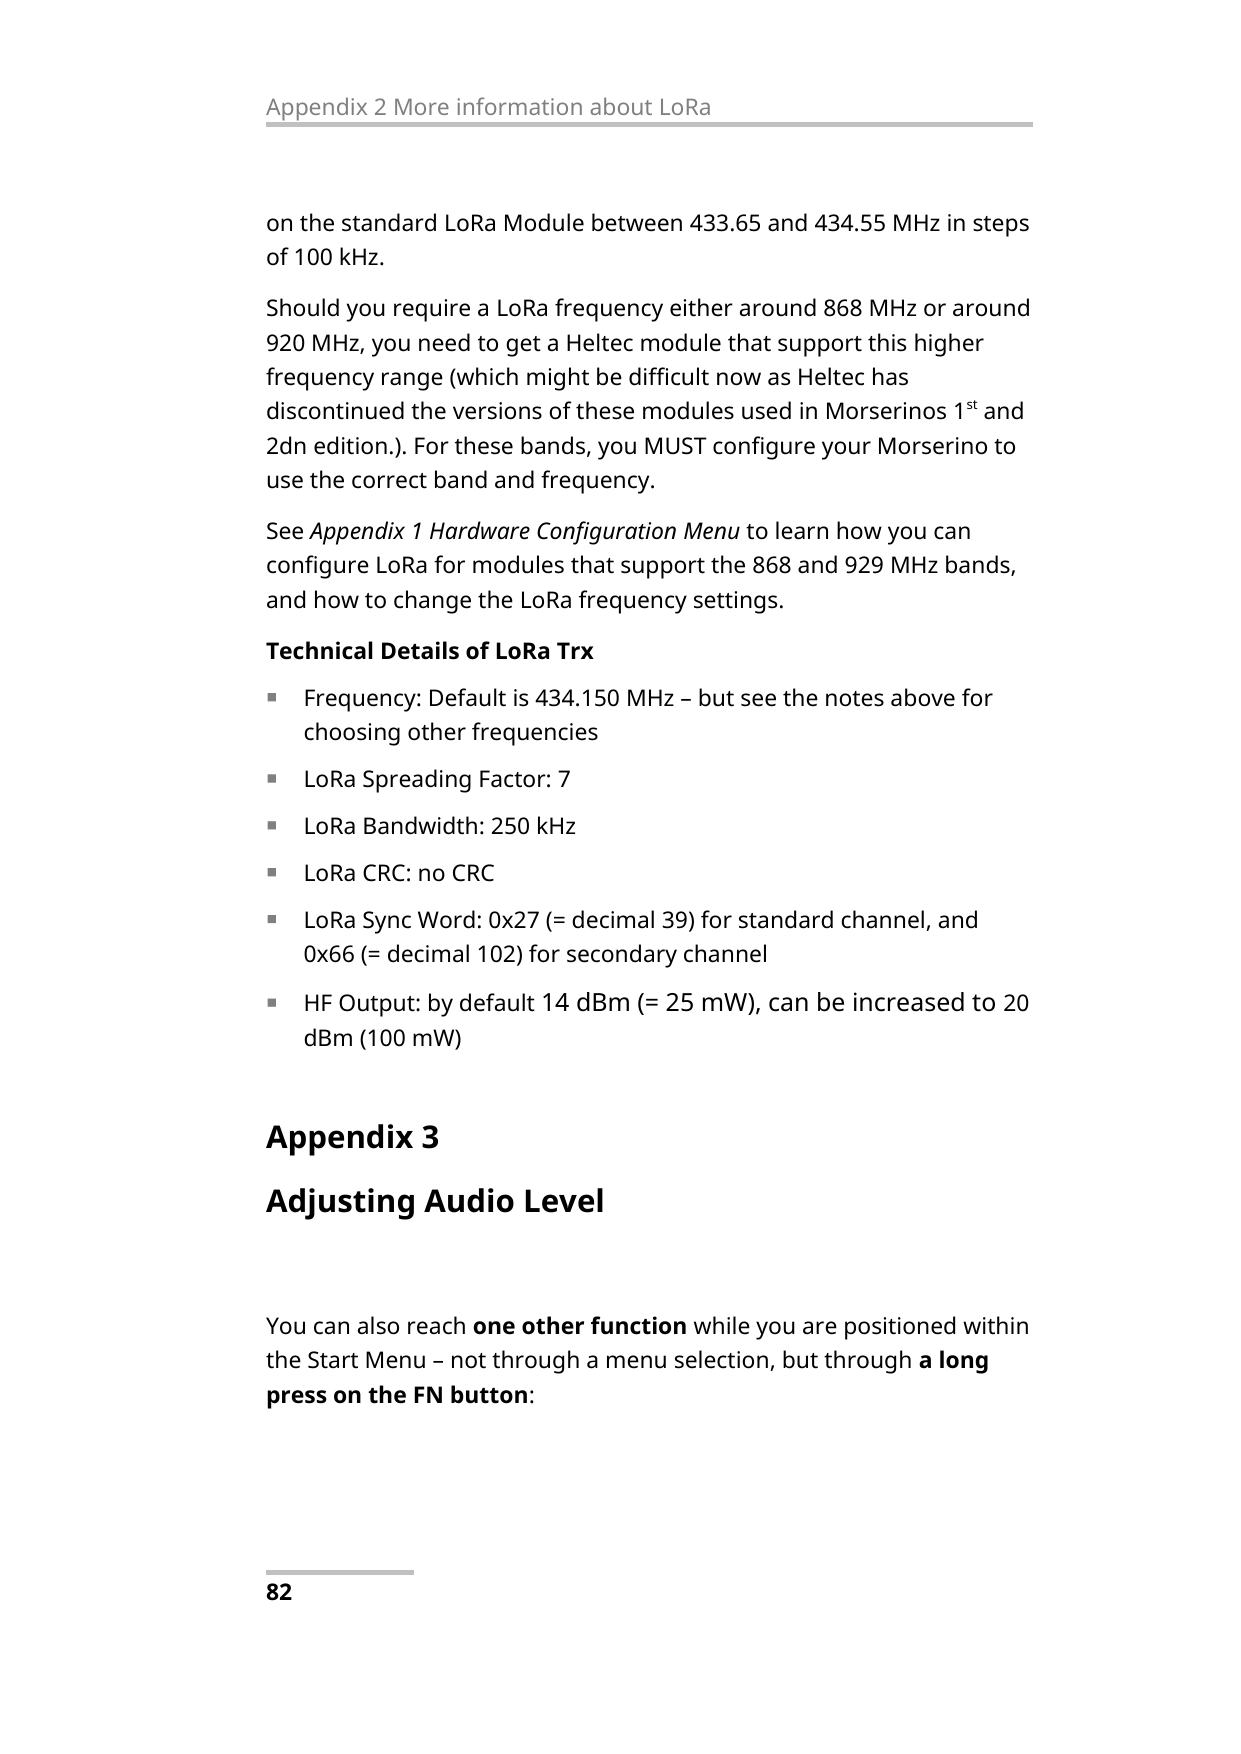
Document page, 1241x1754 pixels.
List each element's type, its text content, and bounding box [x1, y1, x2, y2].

text See Appendix 1 Hardware Configuration Menu to learn how you can configure LoRa for modules that support the 868 and 929 MHz bands, and how to change the LoRa frequency settings. [266, 515, 1033, 615]
list LoRa Spreading Factor: 7 [266, 763, 1033, 794]
text You can also reach one other function while you are positioned within the Start Menu – not through a menu selection, but through a long press on the FN button: [266, 1310, 1033, 1410]
list HF Output: by default 14 dBm (= 25 mW), can be increased to 20 dBm (100 mW) [266, 985, 1033, 1053]
text Technical Details of LoRa Trx [266, 635, 1033, 666]
subtitle Adjusting Audio Level [266, 1116, 1033, 1222]
list LoRa Sync Word: 0x27 (= decimal 39) for standard channel, and 0x66 (= decimal 102) for secondary channel [266, 904, 1033, 969]
list LoRa Bandwidth: 250 kHz [266, 810, 1033, 841]
list LoRa CRC: no CRC [266, 857, 1033, 888]
text on the standard LoRa Module between 433.65 and 434.55 MHz in steps of 100 kHz. [266, 207, 1033, 272]
list Frequency: Default is 434.150 MHz – but see the notes above for choosing other frequencies [266, 682, 1033, 747]
text Should you require a LoRa frequency either around 868 MHz or around 920 MHz, you need to get a Heltec module that support this higher frequency range (which might be difficult now as Heltec has discontinued the versions of these modules used in Morserinos 1st and 2dn edition.). For these bands, you MUST configure your Morserino to use the correct band and frequency. [266, 292, 1033, 495]
